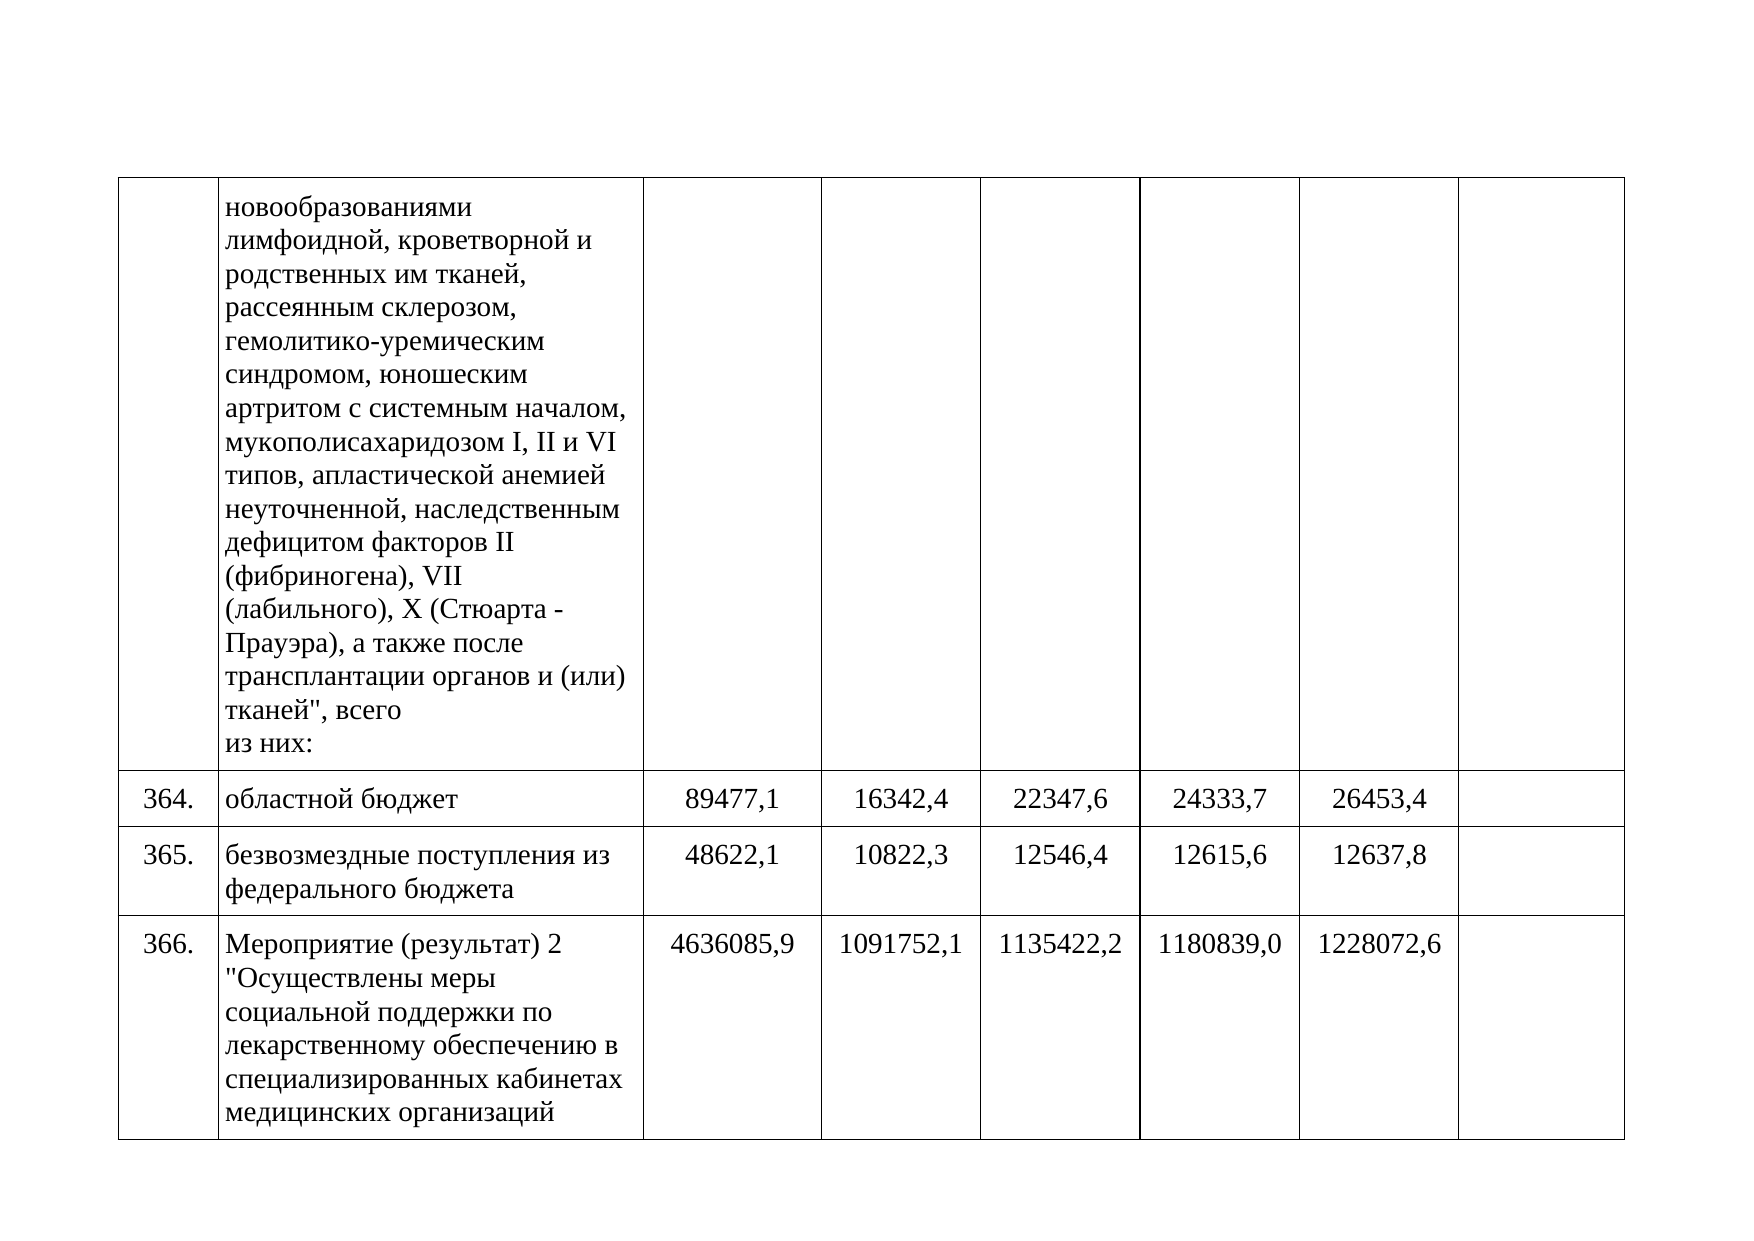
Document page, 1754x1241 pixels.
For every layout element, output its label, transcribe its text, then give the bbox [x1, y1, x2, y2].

table_cell [1459, 771, 1624, 826]
table_cell [822, 178, 980, 770]
table_cell [1300, 178, 1458, 770]
table_cell 1135422,2 [981, 916, 1139, 1138]
table_cell 22347,6 [981, 771, 1139, 826]
table_cell [1459, 827, 1624, 915]
table_cell 1180839,0 [1141, 916, 1299, 1138]
table_cell 89477,1 [644, 771, 821, 826]
table_cell [644, 178, 821, 770]
table_cell [1459, 178, 1624, 770]
table_cell 24333,7 [1141, 771, 1299, 826]
table_cell 12615,6 [1141, 827, 1299, 915]
table_cell Мероприятие (результат) 2 "Осуществлены меры социальной поддержки по лекарственному обеспечению в специализированных кабинетах медицинских организаций [219, 916, 643, 1138]
table_cell [981, 178, 1139, 770]
table_cell [1141, 178, 1299, 770]
table_cell 1228072,6 [1300, 916, 1458, 1138]
table_cell [1459, 916, 1624, 1138]
table_cell 10822,3 [822, 827, 980, 915]
table_cell 48622,1 [644, 827, 821, 915]
table_cell 366. [119, 916, 218, 1138]
table_cell [119, 178, 218, 770]
table_cell 26453,4 [1300, 771, 1458, 826]
table_cell 16342,4 [822, 771, 980, 826]
table_cell областной бюджет [219, 771, 643, 826]
table_cell 4636085,9 [644, 916, 821, 1138]
table_cell 12546,4 [981, 827, 1139, 915]
table_cell безвозмездные поступления из федерального бюджета [219, 827, 643, 915]
table_cell 364. [119, 771, 218, 826]
table_cell 365. [119, 827, 218, 915]
table_cell 12637,8 [1300, 827, 1458, 915]
table_cell новообразованиями лимфоидной, кроветворной и родственных им тканей, рассеянным склерозом, гемолитико-уремическим синдромом, юношеским артритом с системным началом, мукополисахаридозом I, II и VI типов, апластической анемией неуточненной, наследственным дефицитом факторов II (фибриногена), VII (лабильного), X (Стюарта - Прауэра), а также после трансплантации органов и (или) тканей", всего из них: [219, 178, 643, 770]
table_cell 1091752,1 [822, 916, 980, 1138]
